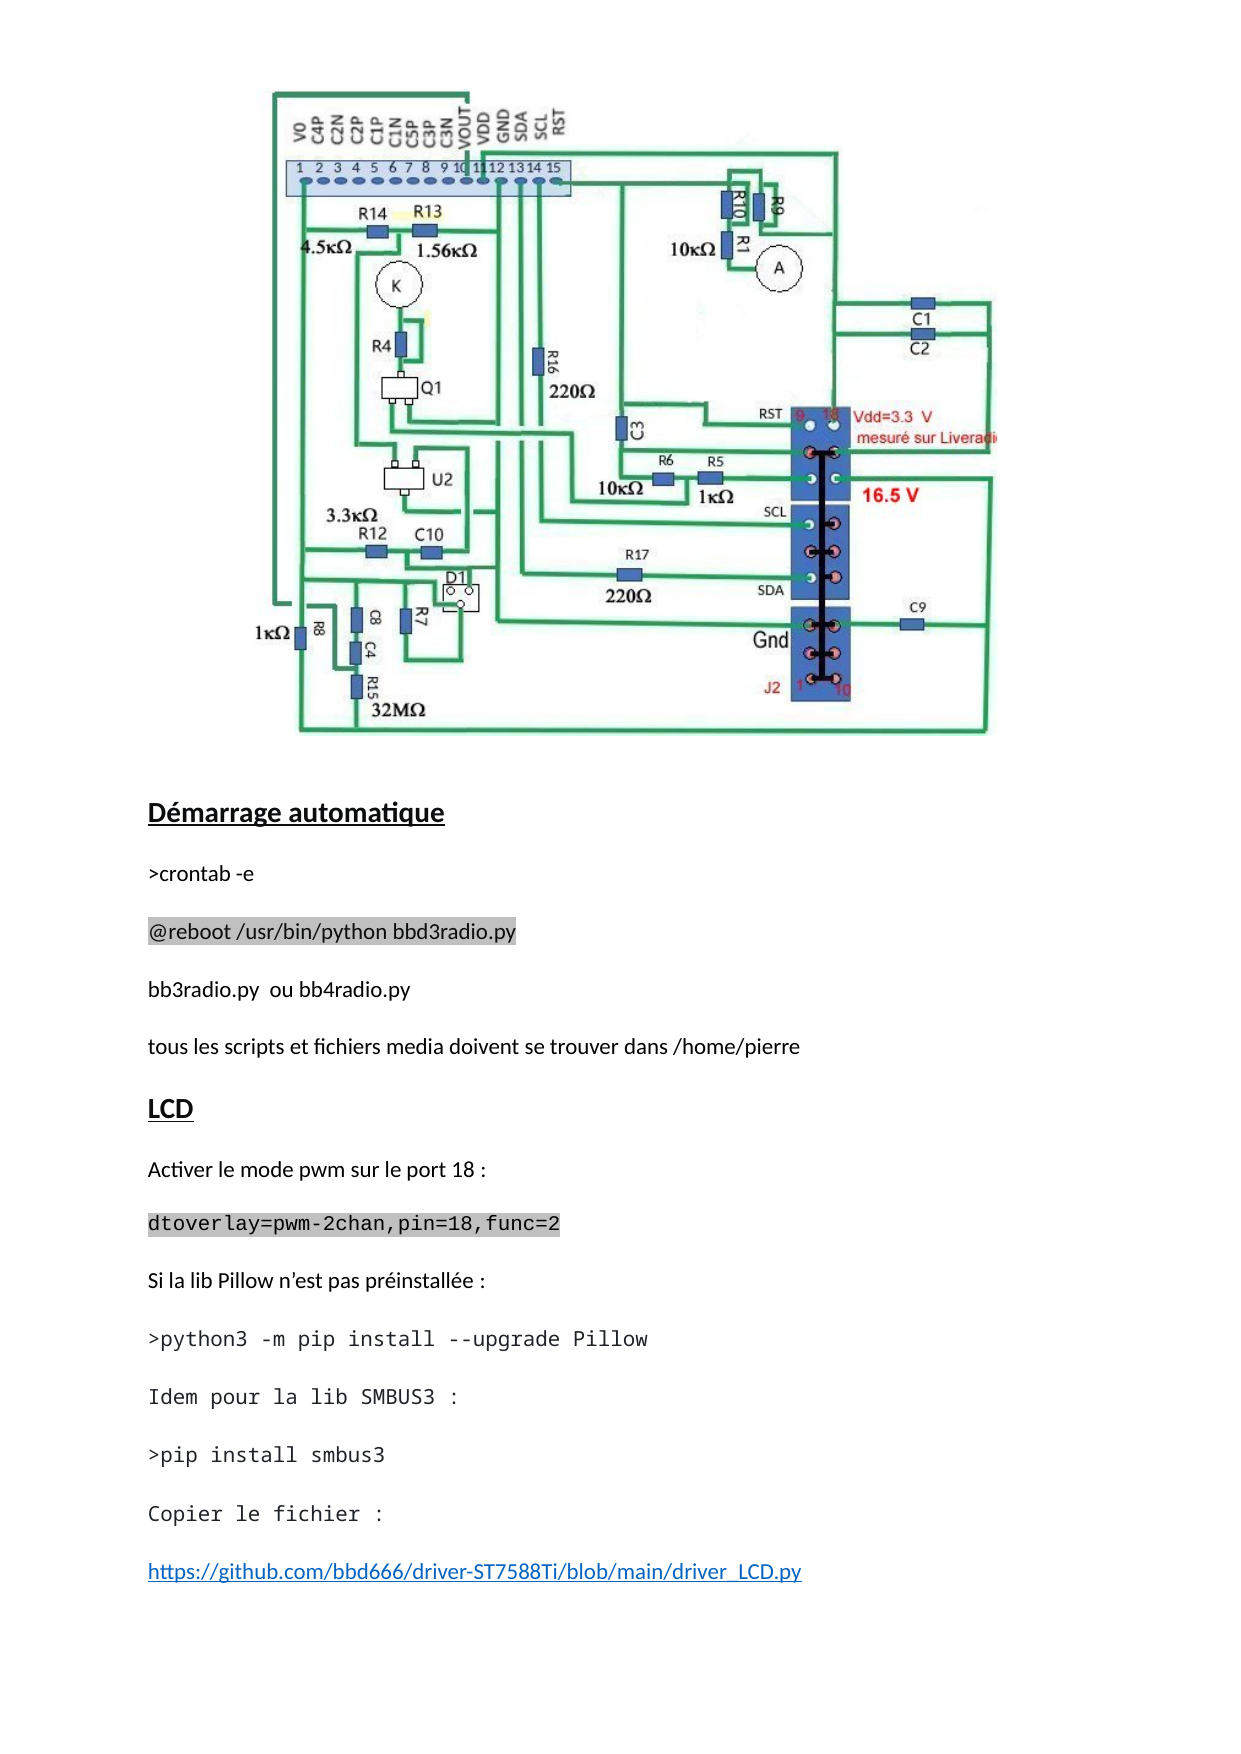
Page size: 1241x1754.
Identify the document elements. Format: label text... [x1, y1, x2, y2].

text bb3radio.py ou bb4radio.py [148, 975, 1093, 1003]
text Idem pour la lib SMBUS3 : [148, 1382, 1093, 1411]
text LCD [148, 1090, 1093, 1126]
text tous les scripts et fichiers media doivent se trouver dans /home/pierre [148, 1032, 1093, 1060]
text Démarrage automatique [148, 794, 1093, 829]
text dtoverlay=pwm-2chan,pin=18,func=2 [148, 1213, 1093, 1237]
text @reboot /usr/bin/python bbd3radio.py [148, 917, 1093, 945]
text Copier le fichier : [148, 1499, 1093, 1527]
text >pip install smbus3 [148, 1441, 1093, 1469]
text Activer le mode pwm sur le port 18 : [148, 1156, 1093, 1183]
text https://github.com/bbd666/driver-ST7588Ti/blob/main/driver_LCD.py [148, 1557, 1093, 1585]
text >crontab -e [148, 859, 1093, 887]
text Si la lib Pillow n’est pas préinstallée : [148, 1267, 1093, 1294]
text >python3 -m pip install --upgrade Pillow [148, 1324, 1093, 1353]
